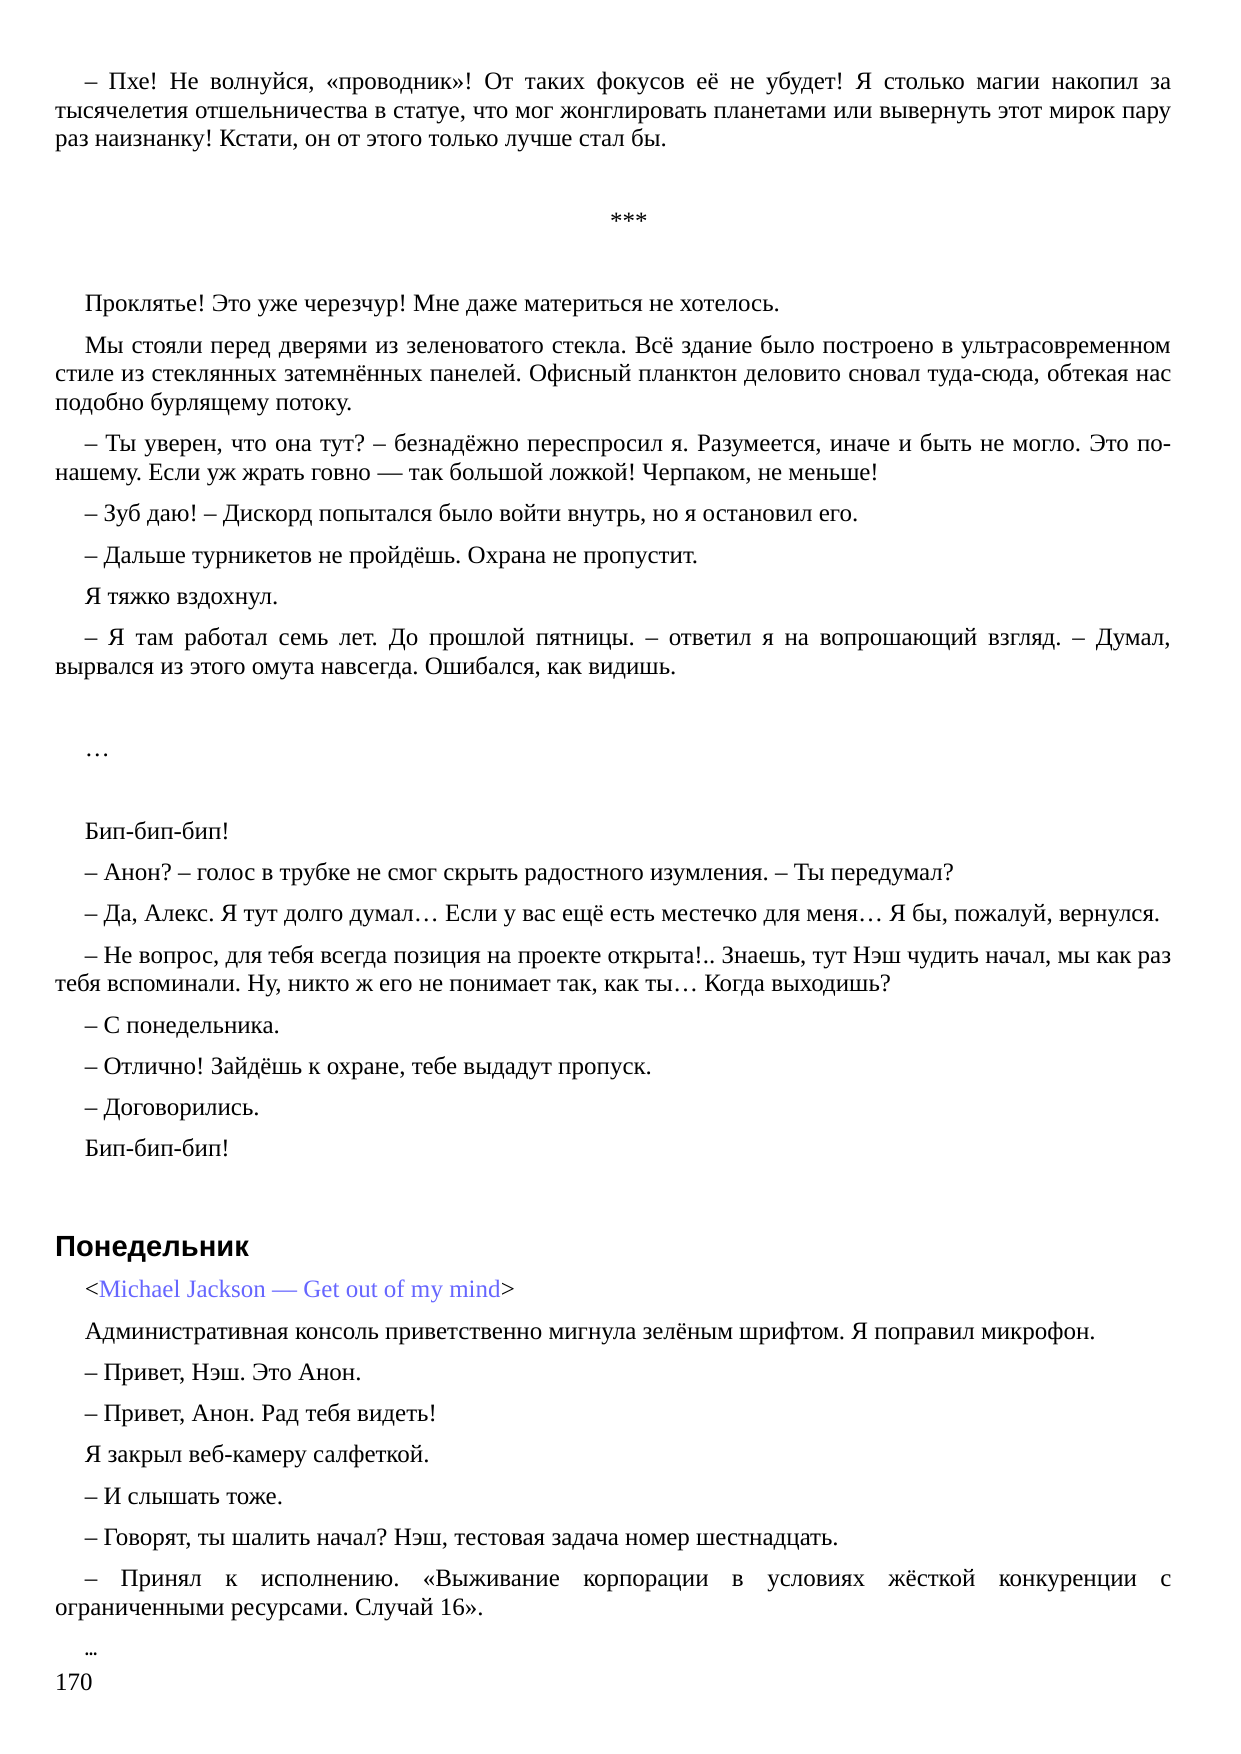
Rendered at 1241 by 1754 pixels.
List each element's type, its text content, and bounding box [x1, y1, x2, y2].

subtitle Понедельник [55, 1228, 1173, 1262]
text – Ты уверен, что она тут? – безнадёжно переспросил я. Разумеется, иначе и быть не могло. Это по-нашему. Если уж жрать говно — так большой ложкой! Черпаком, не меньше! [55, 428, 1173, 486]
text – Принял к исполнению. «Выживание корпорации в условиях жёсткой конкуренции с ограниченными ресурсами. Случай 16». [55, 1563, 1173, 1621]
text Я тяжко вздохнул. [55, 581, 1173, 610]
text – С понедельника. [55, 1010, 1173, 1038]
text – Привет, Нэш. Это Анон. [55, 1357, 1173, 1386]
text – Говорят, ты шалить начал? Нэш, тестовая задача номер шестнадцать. [55, 1522, 1173, 1551]
text *** [55, 206, 1173, 235]
text Проклятье! Это уже черезчур! Мне даже материться не хотелось. [55, 288, 1173, 317]
text Административная консоль приветственно мигнула зелёным шрифтом. Я поправил микрофон. [55, 1316, 1173, 1344]
text – Договорились. [55, 1092, 1173, 1121]
text – Анон? – голос в трубке не смог скрыть радостного изумления. – Ты передумал? [55, 857, 1173, 886]
text … [55, 733, 1173, 762]
text – И слышать тоже. [55, 1481, 1173, 1509]
text – Зуб даю! – Дискорд попытался было войти внутрь, но я остановил его. [55, 498, 1173, 527]
text <Michael Jackson — Get out of my mind> [55, 1274, 1173, 1303]
text Мы стояли перед дверями из зеленоватого стекла. Всё здание было построено в ультрасовременном стиле из стеклянных затемнённых панелей. Офисный планктон деловито сновал туда-сюда, обтекая нас подобно бурлящему потоку. [55, 330, 1173, 416]
text – Пхе! Не волнуйся, «проводник»! От таких фокусов её не убудет! Я столько магии накопил за тысячелетия отшельничества в статуе, что мог жонглировать планетами или вывернуть этот мирок пару раз наизнанку! Кстати, он от этого только лучше стал бы. [55, 66, 1173, 152]
text … [55, 1633, 1173, 1662]
text – Привет, Анон. Рад тебя видеть! [55, 1398, 1173, 1427]
text – Отлично! Зайдёшь к охране, тебе выдадут пропуск. [55, 1051, 1173, 1080]
text Я закрыл веб-камеру салфеткой. [55, 1439, 1173, 1468]
text – Да, Алекс. Я тут долго думал… Если у вас ещё есть местечко для меня… Я бы, пожалуй, вернулся. [55, 898, 1173, 927]
text – Не вопрос, для тебя всегда позиция на проекте открыта!.. Знаешь, тут Нэш чудить начал, мы как раз тебя вспоминали. Ну, никто ж его не понимает так, как ты… Когда выходишь? [55, 940, 1173, 997]
text – Я там работал семь лет. До прошлой пятницы. – ответил я на вопрошающий взгляд. – Думал, вырвался из этого омута навсегда. Ошибался, как видишь. [55, 622, 1173, 680]
text Бип-бип-бип! [55, 816, 1173, 845]
text – Дальше турникетов не пройдёшь. Охрана не пропустит. [55, 540, 1173, 568]
text Бип-бип-бип! [55, 1133, 1173, 1162]
